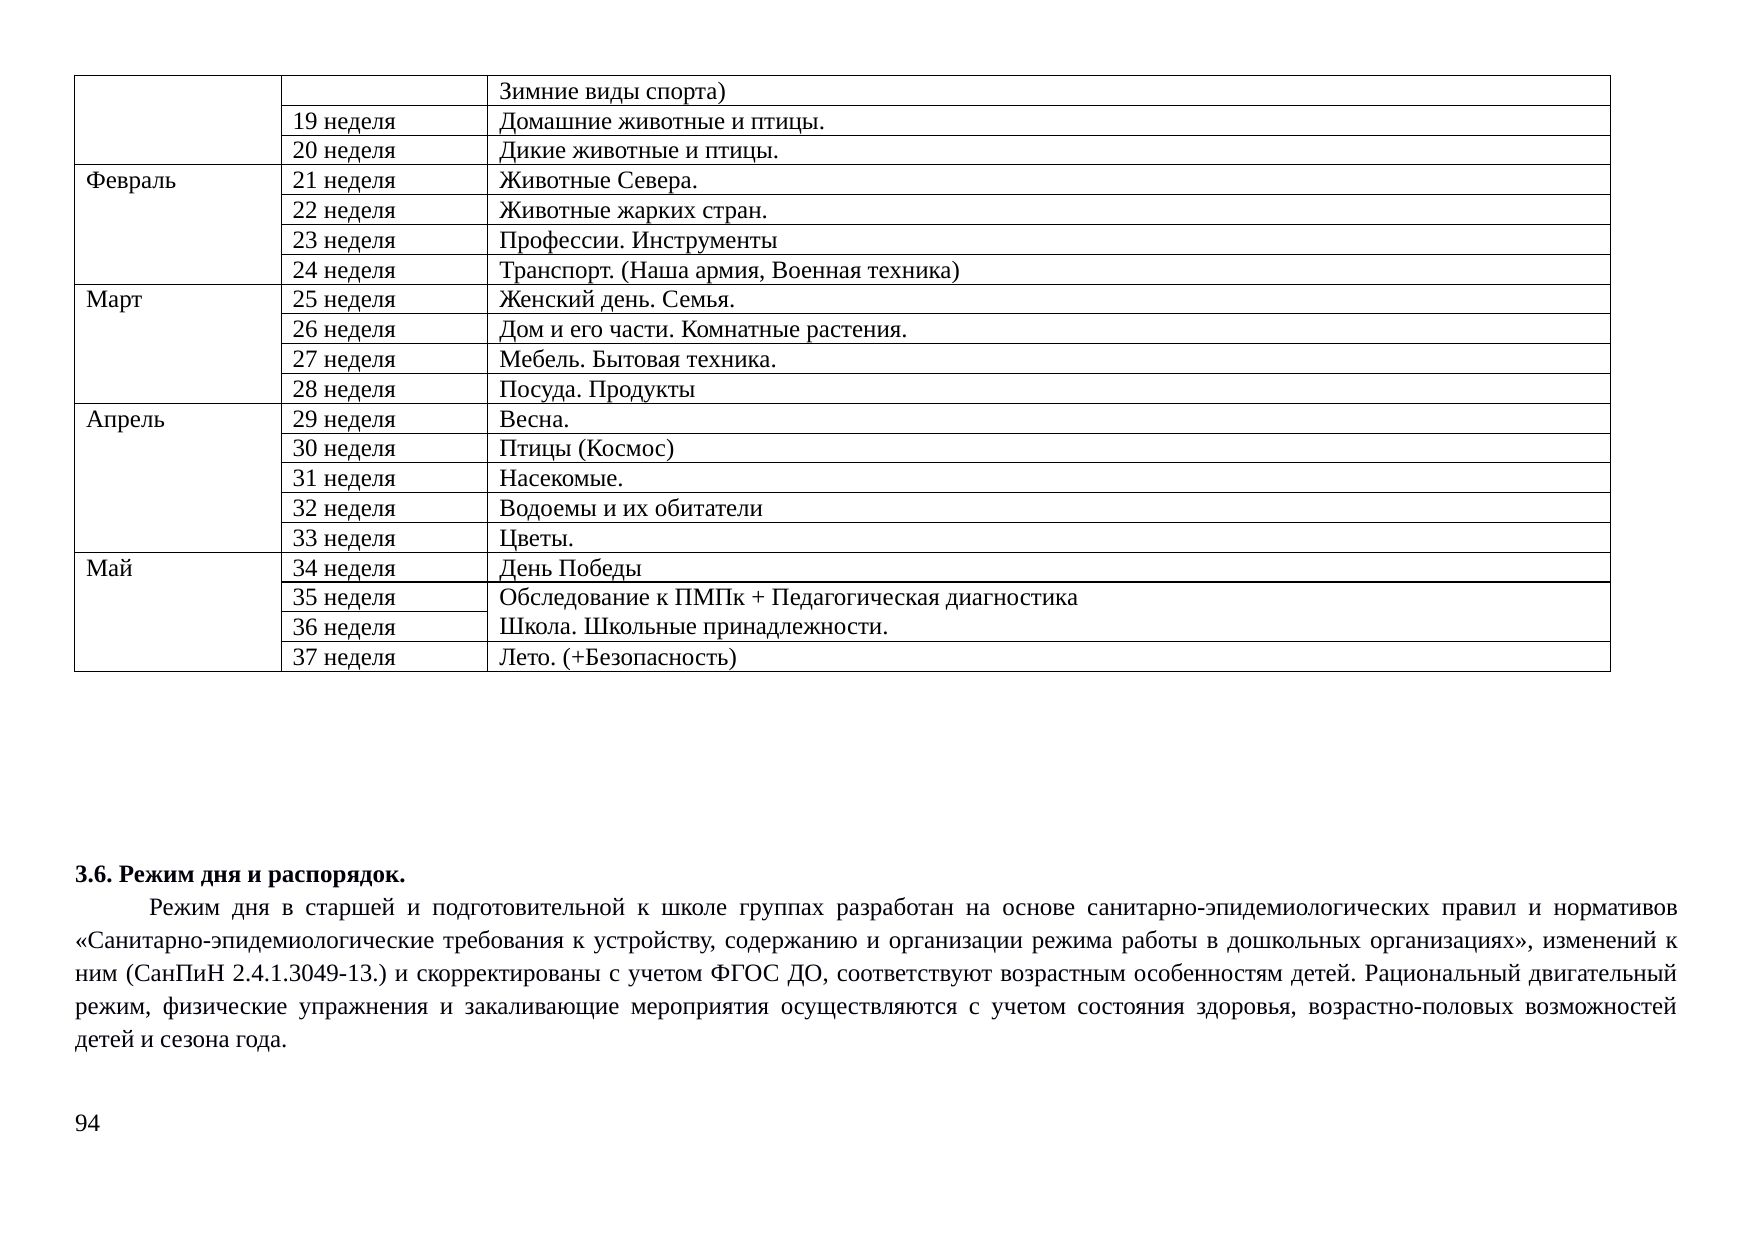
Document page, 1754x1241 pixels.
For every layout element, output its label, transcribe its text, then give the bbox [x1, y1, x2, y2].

table_cell 34 неделя [282, 553, 487, 581]
table_cell 29 неделя [282, 404, 487, 432]
table_cell Насекомые. [488, 463, 1610, 492]
table_cell 23 неделя [282, 225, 487, 254]
table_cell 35 неделя [282, 583, 487, 611]
table_cell 31 неделя [282, 463, 487, 492]
table_cell 26 неделя [282, 314, 487, 343]
table_cell 20 неделя [282, 136, 487, 164]
table_cell Март [75, 285, 281, 403]
table_cell 22 неделя [282, 195, 487, 224]
table_cell [282, 76, 487, 105]
table_cell Дом и его части. Комнатные растения. [488, 314, 1610, 343]
table_cell 28 неделя [282, 374, 487, 403]
text 3.6. Режим дня и распорядок. [75, 859, 1679, 888]
table_cell 36 неделя [282, 612, 487, 641]
table_cell 33 неделя [282, 523, 487, 552]
table_cell Женский день. Семья. [488, 285, 1610, 313]
table_cell Животные Севера. [488, 165, 1610, 194]
table_cell Профессии. Инструменты [488, 225, 1610, 254]
table_cell 27 неделя [282, 344, 487, 373]
table_cell Дикие животные и птицы. [488, 136, 1610, 164]
table_cell Домашние животные и птицы. [488, 106, 1610, 134]
table_cell Животные жарких стран. [488, 195, 1610, 224]
text Режим дня в старшей и подготовительной к школе группах разработан на основе санитарно-эпидемиологических правил и нормативов «Санитарно-эпидемиологические требования к устройству, содержанию и организации режима работы в дошкольных организациях», изменений к ним (СанПиН 2.4.1.3049-13.) и скорректированы с учетом ФГОС ДО, соответствуют возрастным особенностям детей. Рациональный двигательный режим, физические упражнения и закаливающие мероприятия осуществляются с учетом состояния здоровья, возрастно-половых возможностей детей и сезона года. [75, 892, 1679, 1053]
table_cell Апрель [75, 404, 281, 552]
table_cell Лето. (+Безопасность) [488, 642, 1610, 671]
table_cell [75, 76, 281, 164]
table_cell 19 неделя [282, 106, 487, 134]
table_cell Водоемы и их обитатели [488, 493, 1610, 522]
table_cell Посуда. Продукты [488, 374, 1610, 403]
table_cell 32 неделя [282, 493, 487, 522]
table_cell Февраль [75, 165, 281, 283]
table_cell 37 неделя [282, 642, 487, 671]
table_cell День Победы [488, 553, 1610, 581]
table_cell Птицы (Космос) [488, 434, 1610, 462]
table_cell Зимние виды спорта) [488, 76, 1610, 105]
table_cell 25 неделя [282, 285, 487, 313]
table_cell 21 неделя [282, 165, 487, 194]
table_cell Весна. [488, 404, 1610, 432]
table_cell 24 неделя [282, 255, 487, 283]
table_cell Май [75, 553, 281, 671]
table_cell Транспорт. (Наша армия, Военная техника) [488, 255, 1610, 283]
table_cell Мебель. Бытовая техника. [488, 344, 1610, 373]
table_cell Цветы. [488, 523, 1610, 552]
table_cell 30 неделя [282, 434, 487, 462]
table_cell Обследование к ПМПк + Педагогическая диагностика Школа. Школьные принадлежности. [488, 583, 1610, 641]
